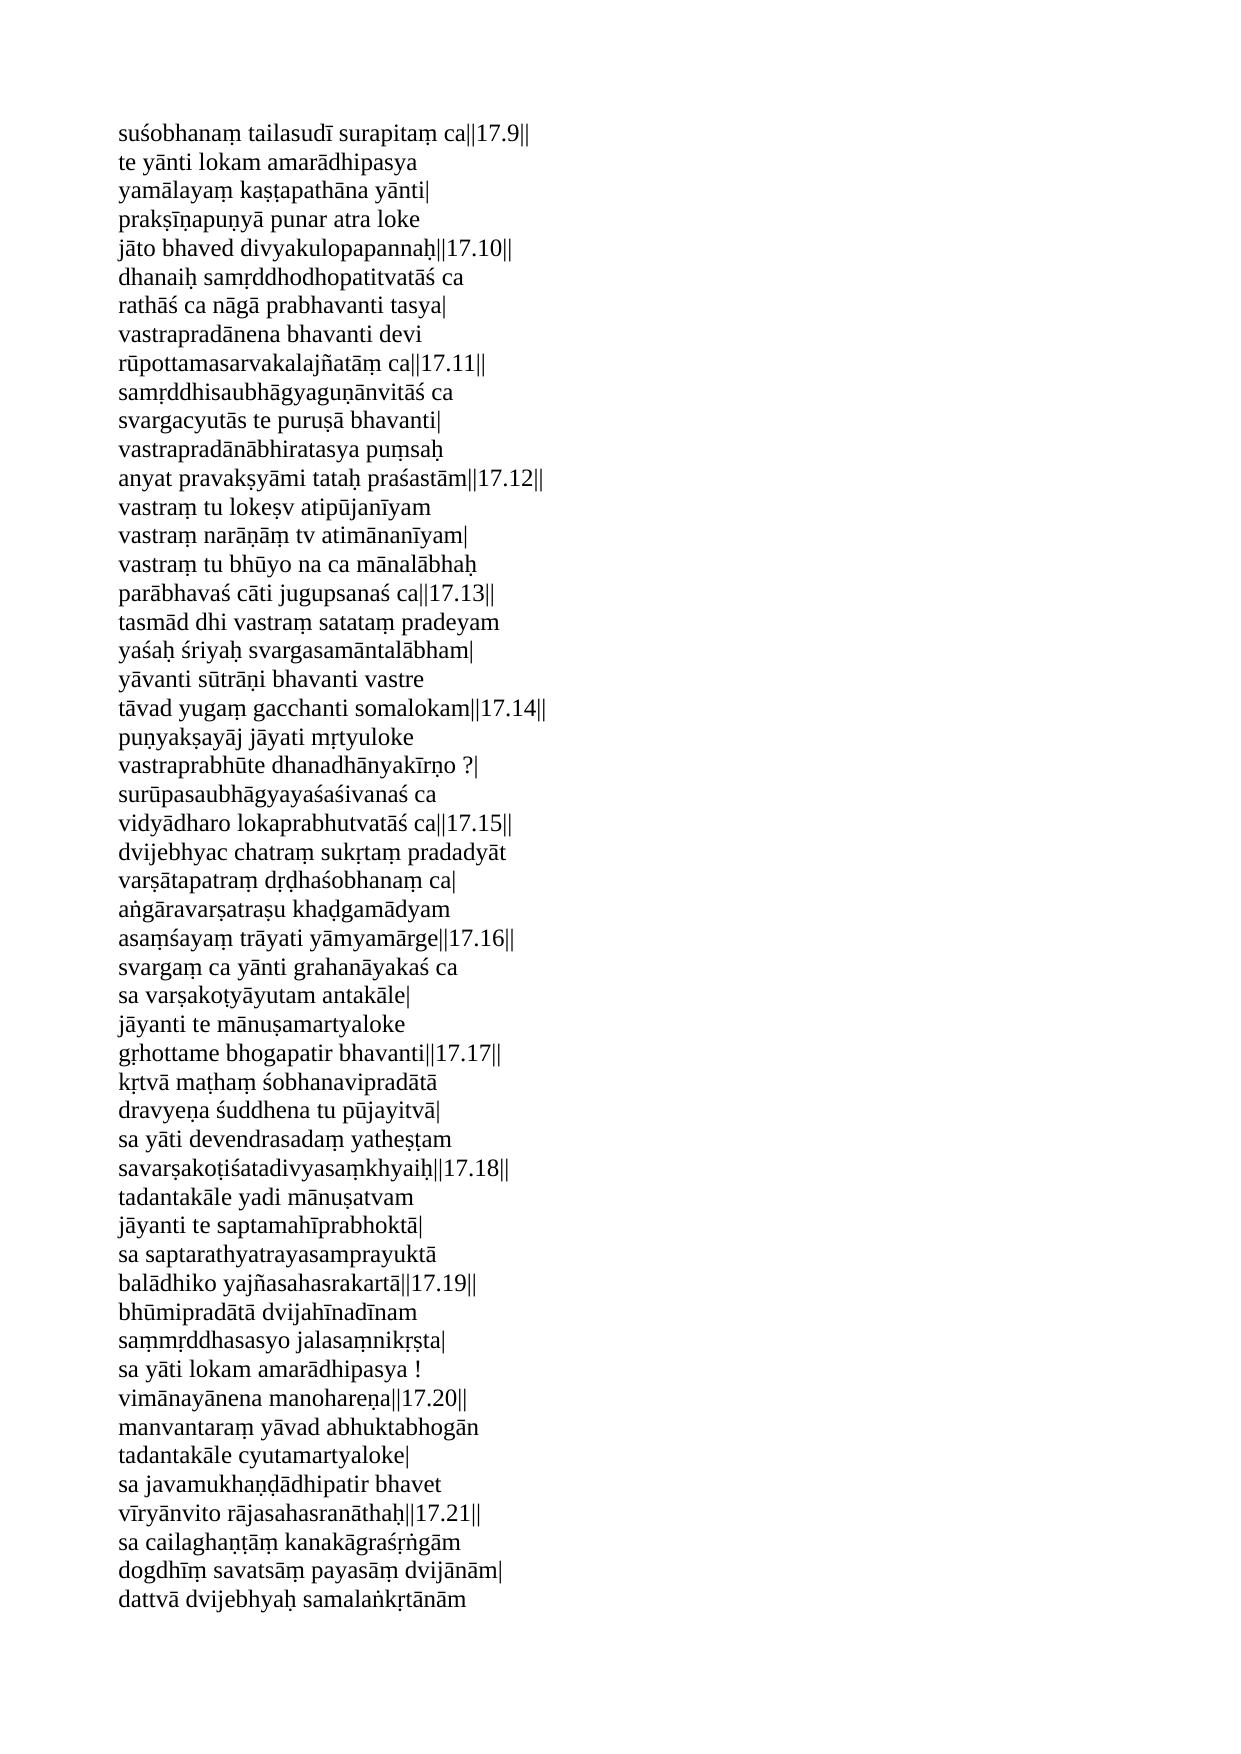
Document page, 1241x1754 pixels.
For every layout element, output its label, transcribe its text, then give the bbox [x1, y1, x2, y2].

text svargacyutās te puruṣā bhavanti| [118, 406, 1122, 434]
text sa varṣakoṭyāyutam antakāle| [118, 981, 1122, 1009]
text dattvā dvijebhyaḥ samalaṅkṛtānām [118, 1584, 1122, 1613]
text vastraṃ narāṇāṃ tv atimānanīyam| [118, 521, 1122, 549]
text samṛddhisaubhāgyaguṇānvitāś ca [118, 377, 1122, 406]
text puṇyakṣayāj jāyati mṛtyuloke [118, 722, 1122, 751]
text vastraprabhūte dhanadhānyakīrṇo ?| [118, 751, 1122, 779]
text dogdhīṃ savatsāṃ payasāṃ dvijānām| [118, 1556, 1122, 1584]
text jāyanti te mānuṣamartyaloke [118, 1009, 1122, 1038]
text vīryānvito rājasahasranāthaḥ||17.21|| [118, 1498, 1122, 1527]
text balādhiko yajñasahasrakartā||17.19|| [118, 1268, 1122, 1297]
text vastrapradānena bhavanti devi [118, 319, 1122, 348]
text sa yāti devendrasadaṃ yatheṣṭam [118, 1124, 1122, 1153]
text dhanaiḥ samṛddhodhopatitvatāś ca [118, 262, 1122, 291]
text vidyādharo lokaprabhutvatāś ca||17.15|| [118, 808, 1122, 837]
text vimānayānena manohareṇa||17.20|| [118, 1383, 1122, 1412]
text sa saptarathyatrayasamprayuktā [118, 1239, 1122, 1268]
text tadantakāle cyutamartyaloke| [118, 1441, 1122, 1469]
text kṛtvā maṭhaṃ śobhanavipradātā [118, 1067, 1122, 1096]
text yāvanti sūtrāṇi bhavanti vastre [118, 664, 1122, 693]
text sa cailaghaṇṭāṃ kanakāgraśṛṅgām [118, 1527, 1122, 1556]
text savarṣakoṭiśatadivyasaṃkhyaiḥ||17.18|| [118, 1153, 1122, 1182]
text manvantaraṃ yāvad abhuktabhogān [118, 1412, 1122, 1441]
text rathāś ca nāgā prabhavanti tasya| [118, 291, 1122, 319]
text aṅgāravarṣatraṣu khaḍgamādyam [118, 894, 1122, 923]
text surūpasaubhāgyayaśaśivanaś ca [118, 779, 1122, 808]
text tāvad yugaṃ gacchanti somalokam||17.14|| [118, 693, 1122, 722]
text tadantakāle yadi mānuṣatvam [118, 1182, 1122, 1211]
text yaśaḥ śriyaḥ svargasamāntalābham| [118, 636, 1122, 664]
text tasmād dhi vastraṃ satataṃ pradeyam [118, 607, 1122, 636]
text varṣātapatraṃ dṛḍhaśobhanaṃ ca| [118, 866, 1122, 894]
text jāto bhaved divyakulopapannaḥ||17.10|| [118, 233, 1122, 262]
text yamālayaṃ kaṣṭapathāna yānti| [118, 176, 1122, 204]
text bhūmipradātā dvijahīnadīnam [118, 1297, 1122, 1326]
text dravyeṇa śuddhena tu pūjayitvā| [118, 1096, 1122, 1124]
text jāyanti te saptamahīprabhoktā| [118, 1211, 1122, 1239]
text asaṃśayaṃ trāyati yāmyamārge||17.16|| [118, 923, 1122, 952]
text dvijebhyac chatraṃ sukṛtaṃ pradadyāt [118, 837, 1122, 866]
text anyat pravakṣyāmi tataḥ praśastām||17.12|| [118, 463, 1122, 492]
text suśobhanaṃ tailasudī surapitaṃ ca||17.9|| [118, 118, 1122, 147]
text svargaṃ ca yānti grahanāyakaś ca [118, 952, 1122, 981]
text rūpottamasarvakalajñatāṃ ca||17.11|| [118, 348, 1122, 377]
text gṛhottame bhogapatir bhavanti||17.17|| [118, 1038, 1122, 1067]
text sa yāti lokam amarādhipasya ! [118, 1354, 1122, 1383]
text vastraṃ tu bhūyo na ca mānalābhaḥ [118, 549, 1122, 578]
text saṃmṛddhasasyo jalasaṃnikṛṣta| [118, 1326, 1122, 1354]
text te yānti lokam amarādhipasya [118, 147, 1122, 176]
text sa javamukhaṇḍādhipatir bhavet [118, 1469, 1122, 1498]
text parābhavaś cāti jugupsanaś ca||17.13|| [118, 578, 1122, 607]
text prakṣīṇapuṇyā punar atra loke [118, 204, 1122, 233]
text vastrapradānābhiratasya puṃsaḥ [118, 434, 1122, 463]
text vastraṃ tu lokeṣv atipūjanīyam [118, 492, 1122, 521]
